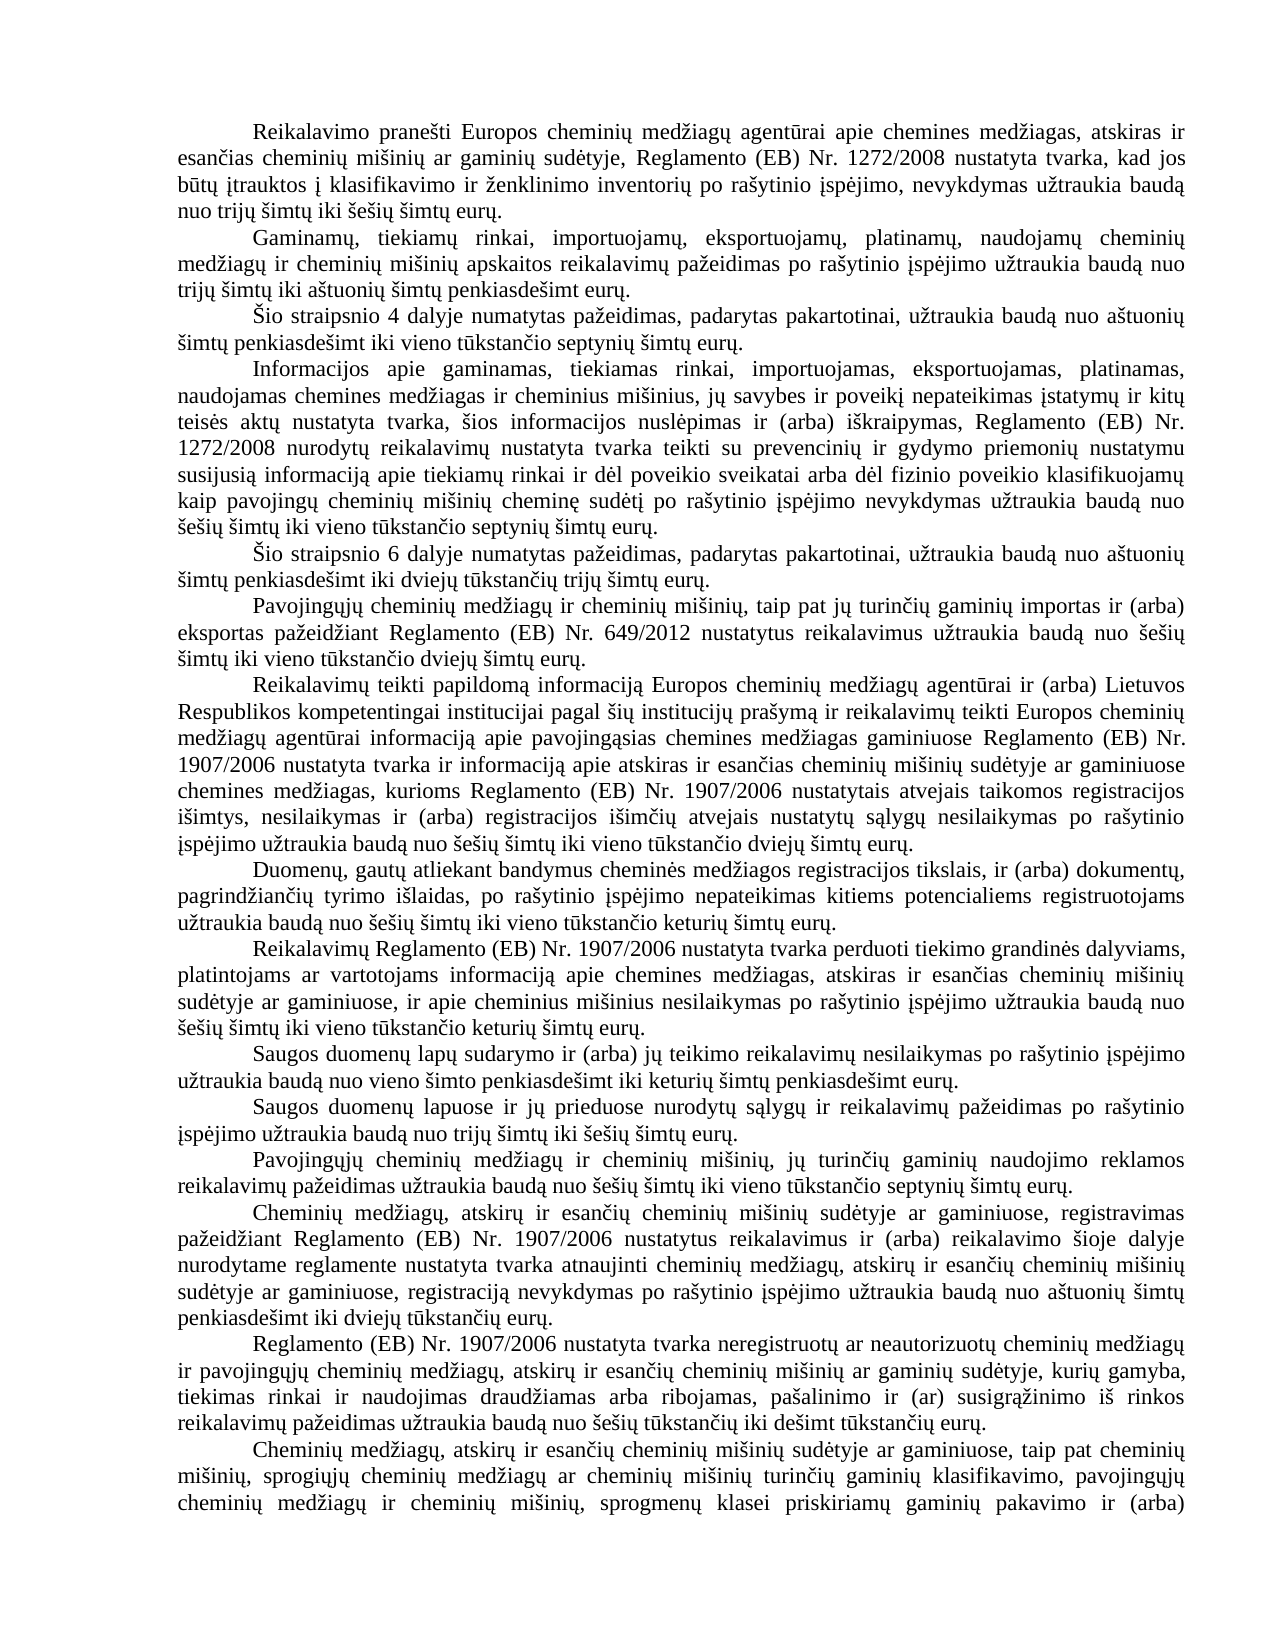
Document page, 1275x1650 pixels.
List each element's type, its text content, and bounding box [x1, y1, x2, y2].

text Duomenų, gautų atliekant bandymus cheminės medžiagos registracijos tikslais, ir (arba) dokumentų, pagrindžiančių tyrimo išlaidas, po rašytinio įspėjimo nepateikimas kitiems potencialiems registruotojams užtraukia baudą nuo šešių šimtų iki vieno tūkstančio keturių šimtų eurų. [177, 856, 1186, 935]
text Šio straipsnio 4 dalyje numatytas pažeidimas, padarytas pakartotinai, užtraukia baudą nuo aštuonių šimtų penkiasdešimt iki vieno tūkstančio septynių šimtų eurų. [177, 303, 1186, 355]
text Informacijos apie gaminamas, tiekiamas rinkai, importuojamas, eksportuojamas, platinamas, naudojamas chemines medžiagas ir cheminius mišinius, jų savybes ir poveikį nepateikimas įstatymų ir kitų teisės aktų nustatyta tvarka, šios informacijos nuslėpimas ir (arba) iškraipymas, Reglamento (EB) Nr. 1272/2008 nurodytų reikalavimų nustatyta tvarka teikti su prevencinių ir gydymo priemonių nustatymu susijusią informaciją apie tiekiamų rinkai ir dėl poveikio sveikatai arba dėl fizinio poveikio klasifikuojamų kaip pavojingų cheminių mišinių cheminę sudėtį po rašytinio įspėjimo nevykdymas užtraukia baudą nuo šešių šimtų iki vieno tūkstančio septynių šimtų eurų. [177, 355, 1186, 540]
text Reikalavimų teikti papildomą informaciją Europos cheminių medžiagų agentūrai ir (arba) Lietuvos Respublikos kompetentingai institucijai pagal šių institucijų prašymą ir reikalavimų teikti Europos cheminių medžiagų agentūrai informaciją apie pavojingąsias chemines medžiagas gaminiuose Reglamento (EB) Nr. 1907/2006 nustatyta tvarka ir informaciją apie atskiras ir esančias cheminių mišinių sudėtyje ar gaminiuose chemines medžiagas, kurioms Reglamento (EB) Nr. 1907/2006 nustatytais atvejais taikomos registracijos išimtys, nesilaikymas ir (arba) registracijos išimčių atvejais nustatytų sąlygų nesilaikymas po rašytinio įspėjimo užtraukia baudą nuo šešių šimtų iki vieno tūkstančio dviejų šimtų eurų. [177, 672, 1186, 856]
text Reglamento (EB) Nr. 1907/2006 nustatyta tvarka neregistruotų ar neautorizuotų cheminių medžiagų ir pavojingųjų cheminių medžiagų, atskirų ir esančių cheminių mišinių ar gaminių sudėtyje, kurių gamyba, tiekimas rinkai ir naudojimas draudžiamas arba ribojamas, pašalinimo ir (ar) susigrąžinimo iš rinkos reikalavimų pažeidimas užtraukia baudą nuo šešių tūkstančių iki dešimt tūkstančių eurų. [177, 1330, 1186, 1436]
text Pavojingųjų cheminių medžiagų ir cheminių mišinių, jų turinčių gaminių naudojimo reklamos reikalavimų pažeidimas užtraukia baudą nuo šešių šimtų iki vieno tūkstančio septynių šimtų eurų. [177, 1146, 1186, 1199]
text Reikalavimo pranešti Europos cheminių medžiagų agentūrai apie chemines medžiagas, atskiras ir esančias cheminių mišinių ar gaminių sudėtyje, Reglamento (EB) Nr. 1272/2008 nustatyta tvarka, kad jos būtų įtrauktos į klasifikavimo ir ženklinimo inventorių po rašytinio įspėjimo, nevykdymas užtraukia baudą nuo trijų šimtų iki šešių šimtų eurų. [177, 118, 1186, 223]
text Saugos duomenų lapuose ir jų prieduose nurodytų sąlygų ir reikalavimų pažeidimas po rašytinio įspėjimo užtraukia baudą nuo trijų šimtų iki šešių šimtų eurų. [177, 1093, 1186, 1146]
text Reikalavimų Reglamento (EB) Nr. 1907/2006 nustatyta tvarka perduoti tiekimo grandinės dalyviams, platintojams ar vartotojams informaciją apie chemines medžiagas, atskiras ir esančias cheminių mišinių sudėtyje ar gaminiuose, ir apie cheminius mišinius nesilaikymas po rašytinio įspėjimo užtraukia baudą nuo šešių šimtų iki vieno tūkstančio keturių šimtų eurų. [177, 935, 1186, 1041]
text Pavojingųjų cheminių medžiagų ir cheminių mišinių, taip pat jų turinčių gaminių importas ir (arba) eksportas pažeidžiant Reglamento (EB) Nr. 649/2012 nustatytus reikalavimus užtraukia baudą nuo šešių šimtų iki vieno tūkstančio dviejų šimtų eurų. [177, 592, 1186, 672]
text Šio straipsnio 6 dalyje numatytas pažeidimas, padarytas pakartotinai, užtraukia baudą nuo aštuonių šimtų penkiasdešimt iki dviejų tūkstančių trijų šimtų eurų. [177, 540, 1186, 592]
text Saugos duomenų lapų sudarymo ir (arba) jų teikimo reikalavimų nesilaikymas po rašytinio įspėjimo užtraukia baudą nuo vieno šimto penkiasdešimt iki keturių šimtų penkiasdešimt eurų. [177, 1041, 1186, 1093]
text Cheminių medžiagų, atskirų ir esančių cheminių mišinių sudėtyje ar gaminiuose, registravimas pažeidžiant Reglamento (EB) Nr. 1907/2006 nustatytus reikalavimus ir (arba) reikalavimo šioje dalyje nurodytame reglamente nustatyta tvarka atnaujinti cheminių medžiagų, atskirų ir esančių cheminių mišinių sudėtyje ar gaminiuose, registraciją nevykdymas po rašytinio įspėjimo užtraukia baudą nuo aštuonių šimtų penkiasdešimt iki dviejų tūkstančių eurų. [177, 1199, 1186, 1330]
text Gaminamų, tiekiamų rinkai, importuojamų, eksportuojamų, platinamų, naudojamų cheminių medžiagų ir cheminių mišinių apskaitos reikalavimų pažeidimas po rašytinio įspėjimo užtraukia baudą nuo trijų šimtų iki aštuonių šimtų penkiasdešimt eurų. [177, 223, 1186, 303]
text Cheminių medžiagų, atskirų ir esančių cheminių mišinių sudėtyje ar gaminiuose, taip pat cheminių mišinių, sprogiųjų cheminių medžiagų ar cheminių mišinių turinčių gaminių klasifikavimo, pavojingųjų cheminių medžiagų ir cheminių mišinių, sprogmenų klasei priskiriamų gaminių pakavimo ir (arba) [177, 1436, 1186, 1515]
